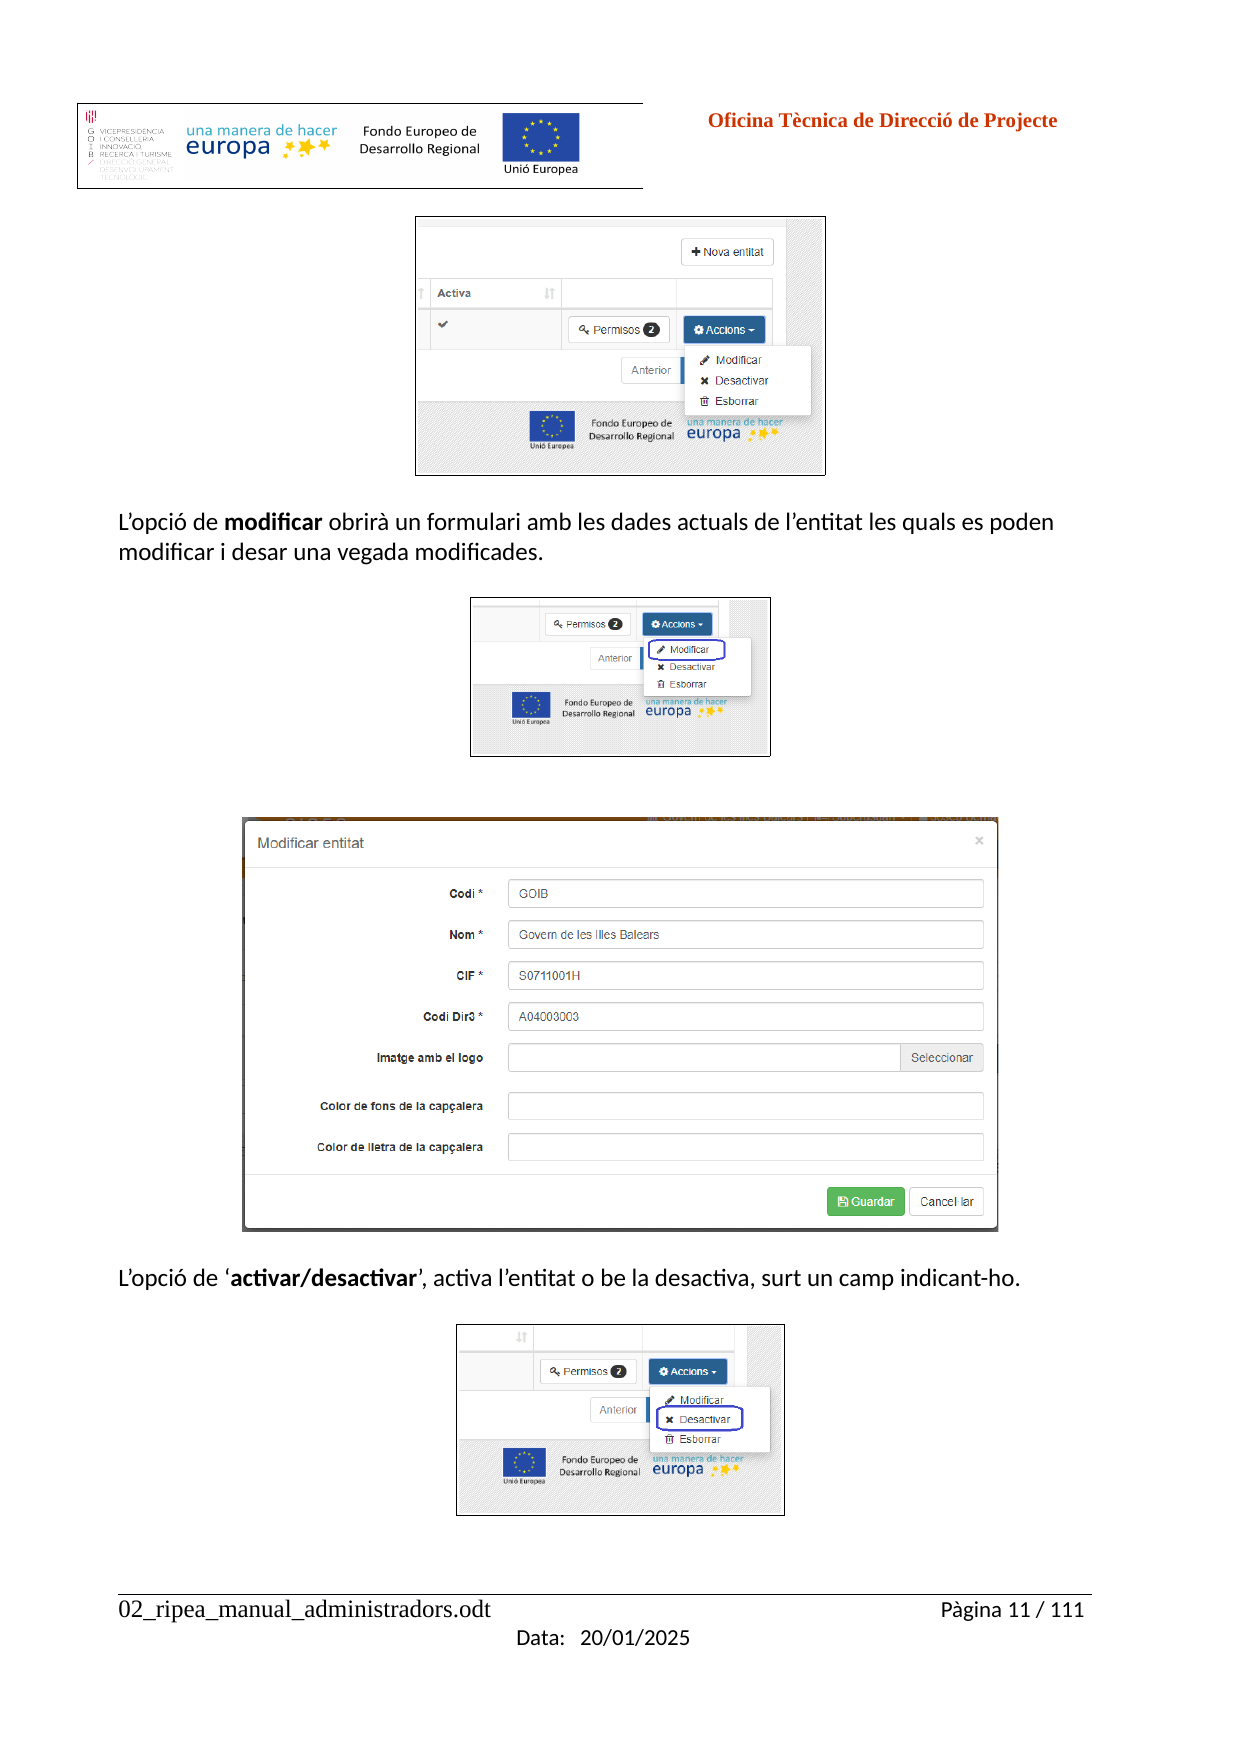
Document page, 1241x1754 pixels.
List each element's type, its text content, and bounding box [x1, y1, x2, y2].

picture [242, 817, 999, 1232]
picture [82, 108, 178, 182]
text L’opció de modificar obrirà un formulari amb les dades actuals de l’entitat les quals es poden modificar i desar una vegada modificades. [118, 506, 1122, 567]
picture [184, 108, 585, 182]
picture [418, 219, 823, 473]
picture [459, 1326, 782, 1513]
picture [472, 600, 768, 754]
text L’opció de ‘activar/desactivar’, activa l’entitat o be la desactiva, surt un camp indicant-ho. [118, 1262, 1122, 1293]
